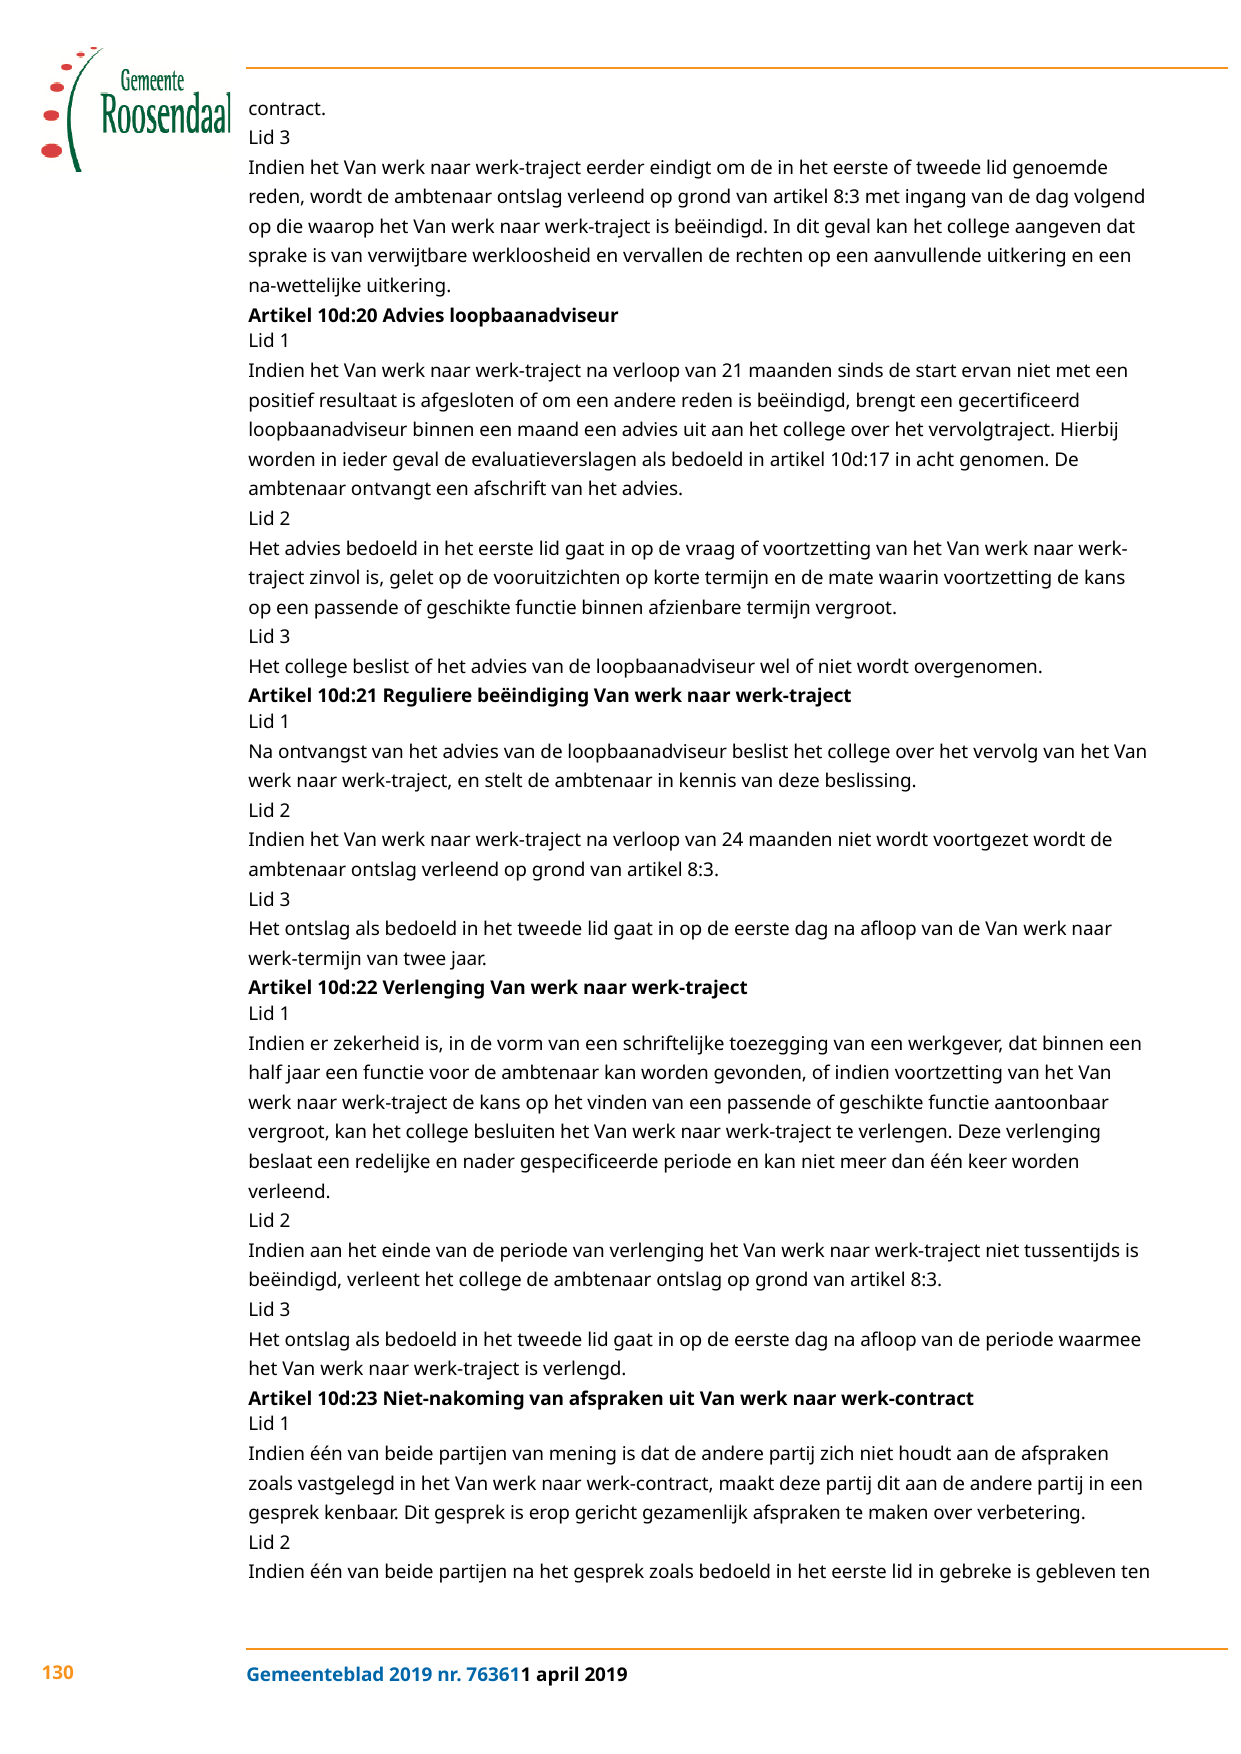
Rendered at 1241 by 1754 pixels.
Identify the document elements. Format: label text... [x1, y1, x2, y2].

text Lid 2 [248, 505, 1152, 531]
text Het ontslag als bedoeld in het tweede lid gaat in op de eerste dag na afloop van de periode waarmee het Van werk naar werk-traject is verlengd. [248, 1326, 1152, 1381]
text Lid 2 [248, 1207, 1152, 1233]
text contract. [248, 95, 1152, 121]
text Artikel 10d:22 Verlenging Van werk naar werk-traject [248, 974, 1152, 1000]
text Het advies bedoeld in het eerste lid gaat in op de vraag of voortzetting van het Van werk naar werk-traject zinvol is, gelet op de vooruitzichten op korte termijn en de mate waarin voortzetting de kans op een passende of geschikte functie binnen afzienbare termijn vergroot. [248, 535, 1152, 619]
text Indien één van beide partijen na het gesprek zoals bedoeld in het eerste lid in gebreke is gebleven ten [248, 1558, 1152, 1584]
text Indien één van beide partijen van mening is dat de andere partij zich niet houdt aan de afspraken zoals vastgelegd in het Van werk naar werk-contract, maakt deze partij dit aan de andere partij in een gesprek kenbaar. Dit gesprek is erop gericht gezamenlijk afspraken te maken over verbetering. [248, 1440, 1152, 1525]
text Indien het Van werk naar werk-traject eerder eindigt om de in het eerste of tweede lid genoemde reden, wordt de ambtenaar ontslag verleend op grond van artikel 8:3 met ingang van de dag volgend op die waarop het Van werk naar werk-traject is beëindigd. In dit geval kan het college aangeven dat sprake is van verwijtbare werkloosheid en vervallen de rechten op een aanvullende uitkering en een na-wettelijke uitkering. [248, 154, 1152, 298]
text Lid 1 [248, 328, 1152, 353]
text Indien er zekerheid is, in de vorm van een schriftelijke toezegging van een werkgever, dat binnen een half jaar een functie voor de ambtenaar kan worden gevonden, of indien voortzetting van het Van werk naar werk-traject de kans op het vinden van een passende of geschikte functie aantoonbaar vergroot, kan het college besluiten het Van werk naar werk-traject te verlengen. Deze verlenging beslaat een redelijke en nader gespecificeerde periode en kan niet meer dan één keer worden verleend. [248, 1030, 1152, 1203]
text Lid 2 [248, 797, 1152, 823]
text Lid 3 [248, 623, 1152, 649]
text Het college beslist of het advies van de loopbaanadviseur wel of niet wordt overgenomen. [248, 653, 1152, 679]
text Lid 1 [248, 1411, 1152, 1436]
text Lid 3 [248, 1296, 1152, 1322]
text Indien het Van werk naar werk-traject na verloop van 21 maanden sinds de start ervan niet met een positief resultaat is afgesloten of om een andere reden is beëindigd, brengt een gecertificeerd loopbaanadviseur binnen een maand een advies uit aan het college over het vervolgtraject. Hierbij worden in ieder geval de evaluatieverslagen als bedoeld in artikel 10d:17 in acht genomen. De ambtenaar ontvangt een afschrift van het advies. [248, 357, 1152, 501]
text Artikel 10d:23 Niet-nakoming van afspraken uit Van werk naar werk-contract [248, 1385, 1152, 1411]
text Lid 1 [248, 708, 1152, 734]
text Het ontslag als bedoeld in het tweede lid gaat in op de eerste dag na afloop van de Van werk naar werk-termijn van twee jaar. [248, 915, 1152, 971]
picture [41, 47, 231, 172]
text Artikel 10d:21 Reguliere beëindiging Van werk naar werk-traject [248, 683, 1152, 708]
text Indien het Van werk naar werk-traject na verloop van 24 maanden niet wordt voortgezet wordt de ambtenaar ontslag verleend op grond van artikel 8:3. [248, 827, 1152, 882]
text Lid 3 [248, 886, 1152, 912]
text Artikel 10d:20 Advies loopbaanadviseur [248, 302, 1152, 328]
text Lid 2 [248, 1529, 1152, 1555]
text Lid 3 [248, 124, 1152, 150]
text Na ontvangst van het advies van de loopbaanadviseur beslist het college over het vervolg van het Van werk naar werk-traject, en stelt de ambtenaar in kennis van deze beslissing. [248, 738, 1152, 793]
text Indien aan het einde van de periode van verlenging het Van werk naar werk-traject niet tussentijds is beëindigd, verleent het college de ambtenaar ontslag op grond van artikel 8:3. [248, 1237, 1152, 1292]
text Lid 1 [248, 1000, 1152, 1026]
